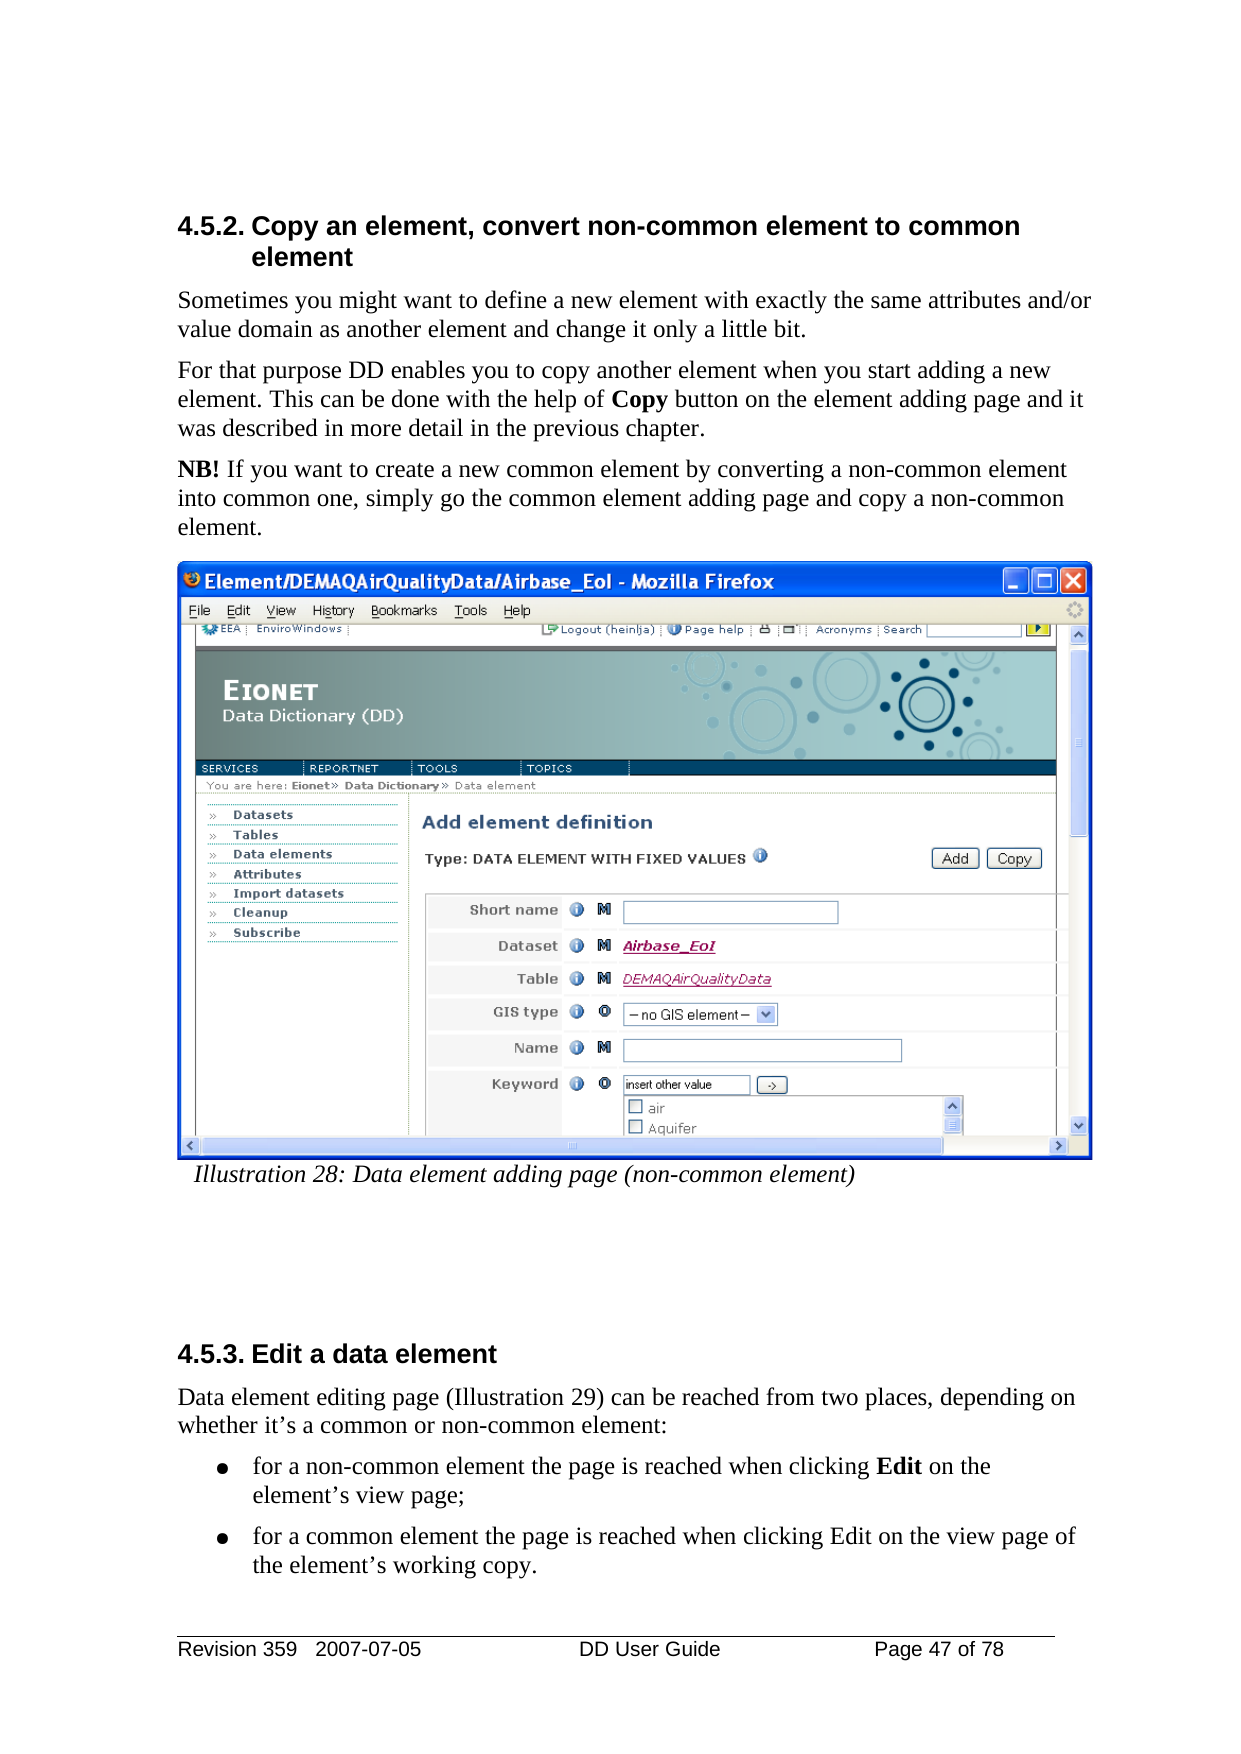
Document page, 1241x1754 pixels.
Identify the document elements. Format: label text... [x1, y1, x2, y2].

list for a non-common element the page is reached when clicking Edit on the element’s view page; [215, 1451, 1092, 1509]
picture [177, 561, 1093, 1160]
subtitle Edit a data element [177, 1338, 1092, 1369]
text Data element editing page (Illustration 29) can be reached from two places, depending on whether it’s a common or non-common element: [177, 1381, 1092, 1439]
list for a common element the page is reached when clicking Edit on the view page of the element’s working copy. [215, 1521, 1092, 1579]
text NB! If you want to create a new common element by converting a non-common element into common one, simply go the common element adding page and copy a non-common element. [177, 454, 1092, 541]
text For that purpose DD enables you to copy another element when you start adding a new element. This can be done with the help of Copy button on the element adding page and it was described in more detail in the previous chapter. [177, 355, 1092, 442]
subtitle Copy an element, convert non-common element to common element [177, 210, 1092, 272]
text Illustration 28: Data element adding page (non-common element) [194, 1160, 1076, 1188]
text Sometimes you might want to define a new element with exactly the same attributes and/or value domain as another element and change it only a little bit. [177, 285, 1092, 343]
